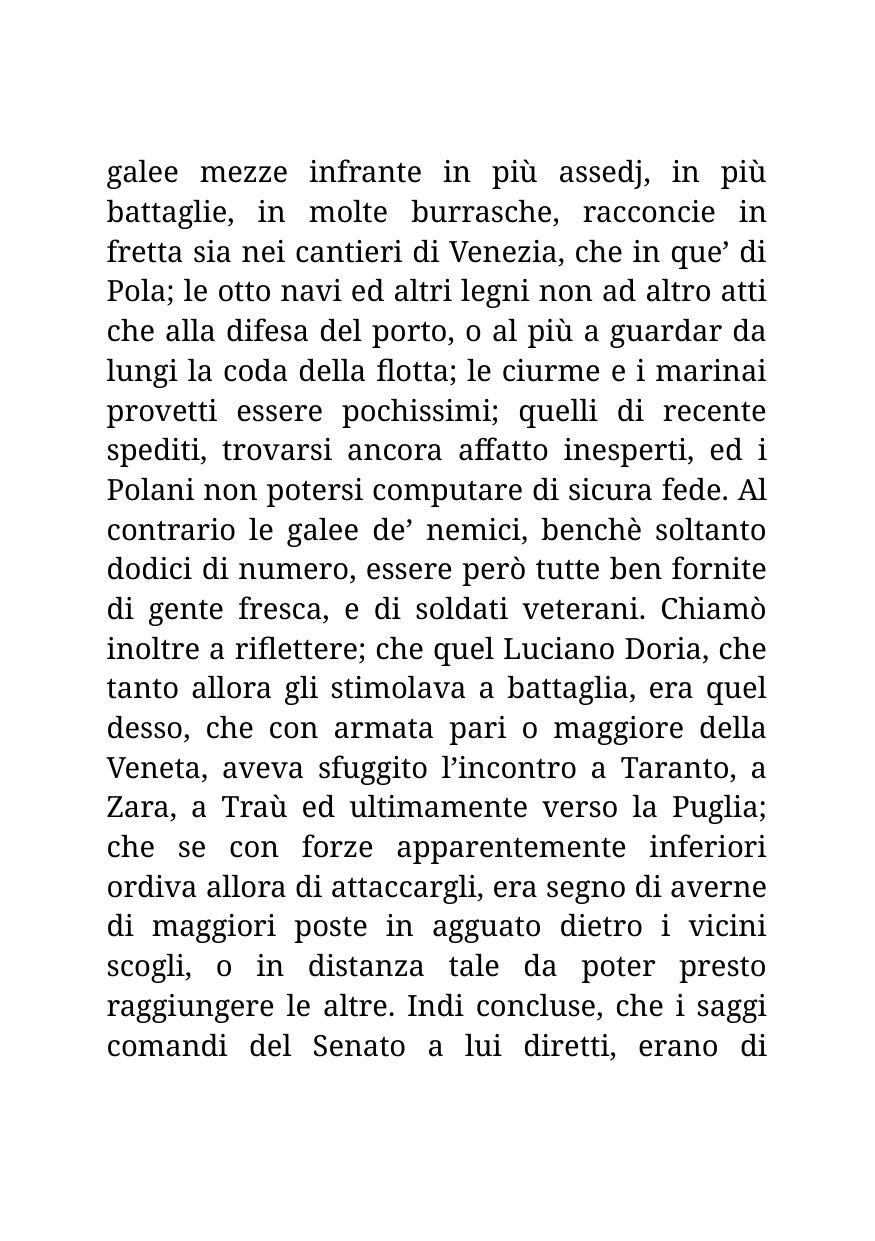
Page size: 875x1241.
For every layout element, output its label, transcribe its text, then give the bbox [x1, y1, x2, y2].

text galee mezze infrante in più assedj, in più battaglie, in molte burrasche, racconcie in fretta sia nei cantieri di Venezia, che in que’ di Pola; le otto navi ed altri legni non ad altro atti che alla difesa del porto, o al più a guardar da lungi la coda della flotta; le ciurme e i marinai provetti essere pochissimi; quelli di recente spediti, trovarsi ancora affatto inesperti, ed i Polani non potersi computare di sicura fede. Al contrario le galee de’ nemici, benchè soltanto dodici di numero, essere però tutte ben fornite di gente fresca, e di soldati veterani. Chiamò inoltre a riflettere; che quel Luciano Doria, che tanto allora gli stimolava a battaglia, era quel desso, che con armata pari o maggiore della Veneta, aveva sfuggito l’incontro a Taranto, a Zara, a Traù ed ultimamente verso la Puglia; che se con forze apparentemente inferiori ordiva allora di attaccargli, era segno di averne di maggiori poste in agguato dietro i vicini scogli, o in distanza tale da poter presto raggiungere le altre. Indi concluse, che i saggi comandi del Senato a lui diretti, erano di [106, 152, 768, 1064]
